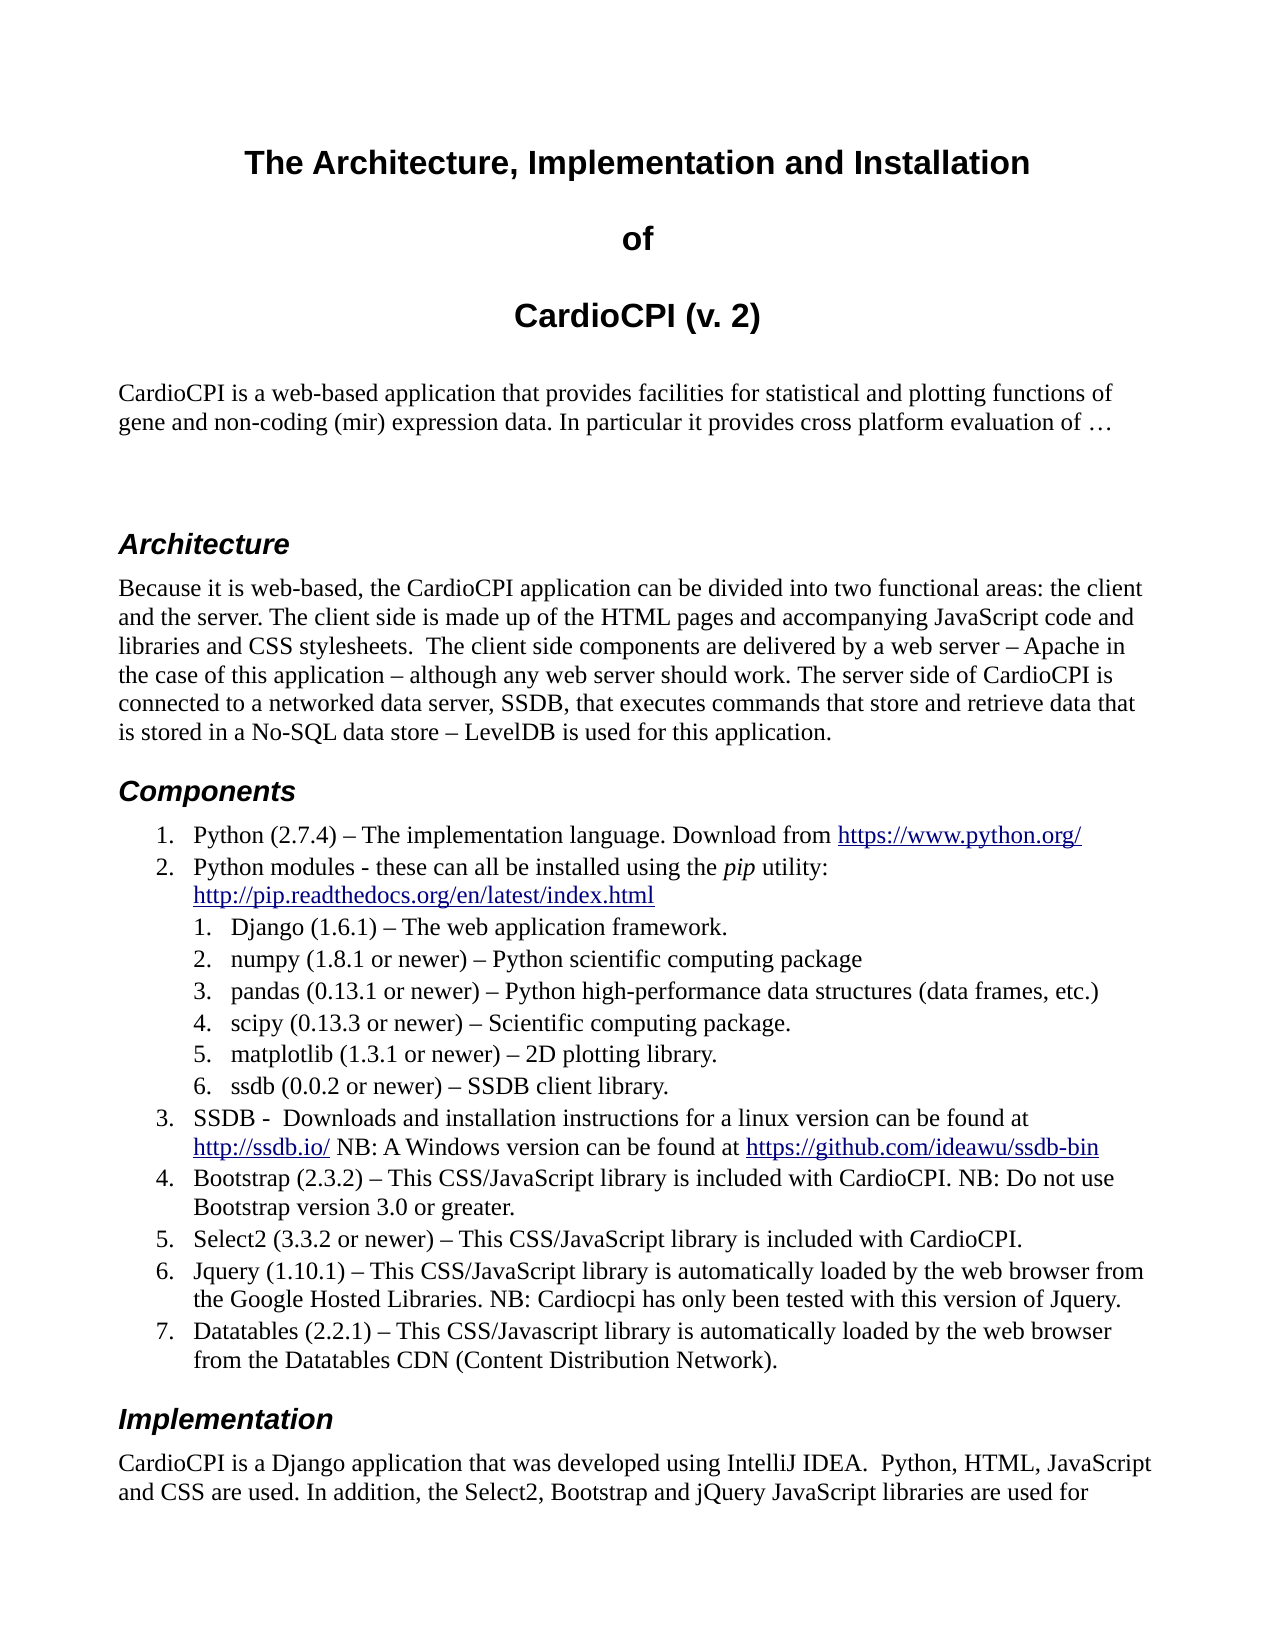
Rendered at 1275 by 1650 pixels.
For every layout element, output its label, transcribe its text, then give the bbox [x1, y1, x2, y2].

list scipy (0.13.3 or newer) – Scientific computing package. [193, 1008, 1157, 1036]
list pandas (0.13.1 or newer) – Python high-performance data structures (data frames, etc.) [193, 976, 1157, 1004]
list Python (2.7.4) – The implementation language. Download from https://www.python.org/ [156, 820, 1157, 849]
list Python modules - these can all be installed using the pip utility: http://pip.readthedocs.org/en/latest/index.html [156, 852, 1157, 909]
list Jquery (1.10.1) – This CSS/JavaScript library is automatically loaded by the web browser from the Google Hosted Libraries. NB: Cardiocpi has only been tested with this version of Jquery. [156, 1256, 1157, 1313]
subtitle Architecture [118, 527, 1157, 561]
text CardioCPI is a web-based application that provides facilities for statistical and plotting functions of gene and non-coding (mir) expression data. In particular it provides cross platform evaluation of … [118, 378, 1157, 436]
subtitle Components [118, 774, 1157, 807]
list ssdb (0.0.2 or newer) – SSDB client library. [193, 1071, 1157, 1100]
list Select2 (3.3.2 or newer) – This CSS/JavaScript library is included with CardioCPI. [156, 1224, 1157, 1253]
list SSDB - Downloads and installation instructions for a linux version can be found at http://ssdb.io/ NB: A Windows version can be found at https://github.com/ideawu/ssdb-bin [156, 1103, 1157, 1160]
list matplotlib (1.3.1 or newer) – 2D plotting library. [193, 1039, 1157, 1068]
text Because it is web-based, the CardioCPI application can be divided into two functional areas: the client and the server. The client side is made up of the HTML pages and accompanying JavaScript code and libraries and CSS stylesheets. The client side components are delivered by a web server – Apache in the case of this application – although any web server should work. The server side of CardioCPI is connected to a networked data server, SSDB, that executes commands that store and retrieve data that is stored in a No-SQL data store – LevelDB is used for this application. [118, 573, 1157, 746]
list Django (1.6.1) – The web application framework. [193, 912, 1157, 941]
text CardioCPI is a Django application that was developed using IntelliJ IDEA. Python, HTML, JavaScript and CSS are used. In addition, the Select2, Bootstrap and jQuery JavaScript libraries are used for [118, 1448, 1157, 1505]
list Bootstrap (2.3.2) – This CSS/JavaScript library is included with CardioCPI. NB: Do not use Bootstrap version 3.0 or greater. [156, 1163, 1157, 1221]
subtitle CardioCPI (v. 2) [118, 295, 1157, 334]
subtitle The Architecture, Implementation and Installation [118, 143, 1157, 182]
list Datatables (2.2.1) – This CSS/Javascript library is automatically loaded by the web browser from the Datatables CDN (Content Distribution Network). [156, 1316, 1157, 1374]
subtitle of [118, 219, 1157, 258]
list numpy (1.8.1 or newer) – Python scientific computing package [193, 944, 1157, 973]
subtitle Implementation [118, 1402, 1157, 1435]
